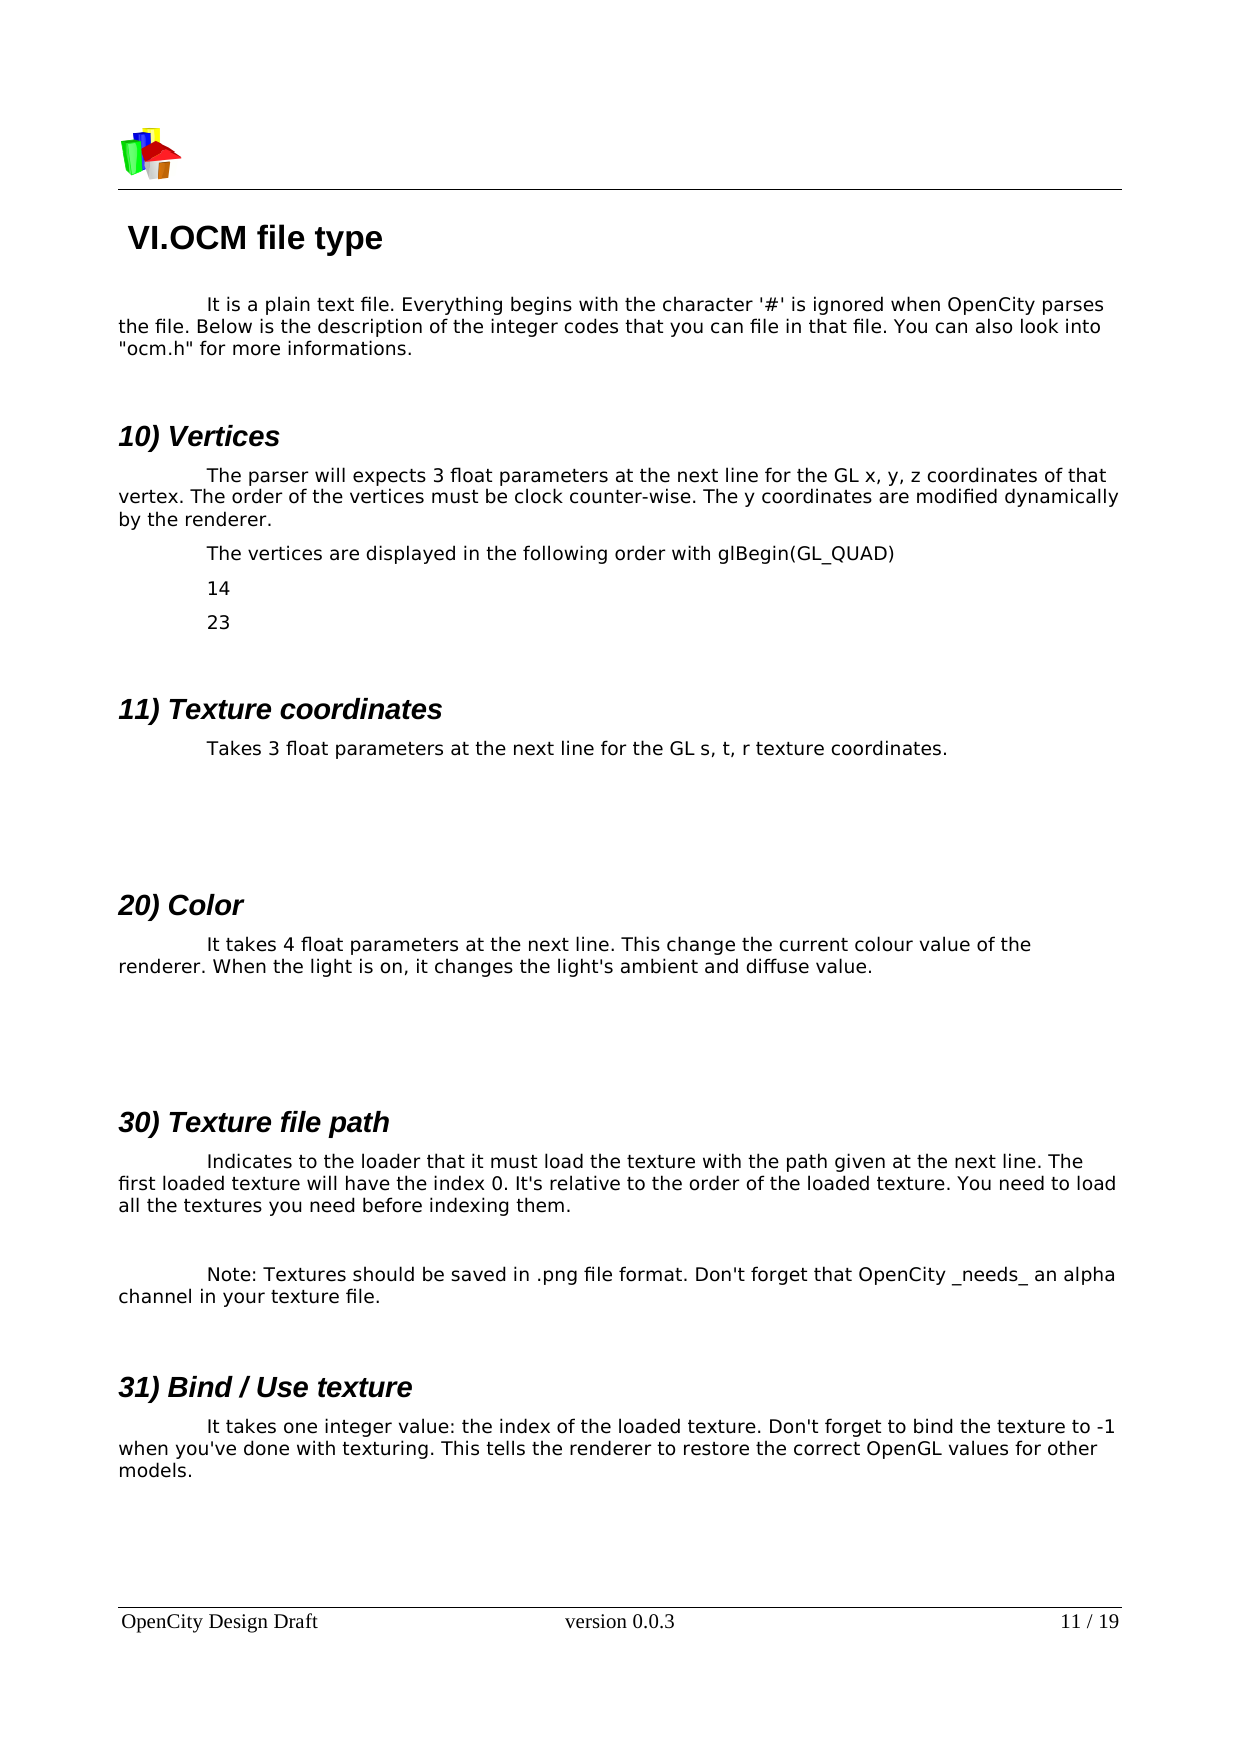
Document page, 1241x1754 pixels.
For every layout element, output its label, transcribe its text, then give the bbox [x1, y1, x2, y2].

subtitle 11) Texture coordinates [118, 693, 1122, 726]
text Indicates to the loader that it must load the texture with the path given at the next line. The first loaded texture will have the index 0. It's relative to the order of the loaded texture. You need to load all the textures you need before indexing them. [118, 1151, 1122, 1217]
picture [121, 121, 182, 186]
text Note: Textures should be saved in .png file format. Don't forget that OpenCity _needs_ an alpha channel in your texture file. [118, 1264, 1122, 1308]
text It takes 4 float parameters at the next line. This change the current colour value of the renderer. When the light is on, it changes the light's ambient and diffuse value. [118, 934, 1122, 978]
text 23 [118, 612, 1122, 634]
text 14 [118, 577, 1122, 599]
text It is a plain text file. Everything begins with the character '#' is ignored when OpenCity parses the file. Below is the description of the integer codes that you can file in that file. You can also look into "ocm.h" for more informations. [118, 294, 1122, 360]
subtitle 31) Bind / Use texture [118, 1371, 1122, 1403]
subtitle 30) Texture file path [118, 1106, 1122, 1139]
subtitle 10) Vertices [118, 419, 1122, 452]
text The vertices are displayed in the following order with glBegin(GL_QUAD) [118, 543, 1122, 565]
text Takes 3 float parameters at the next line for the GL s, t, r texture coordinates. [118, 738, 1122, 760]
text It takes one integer value: the index of the loaded texture. Don't forget to bind the texture to -1 when you've done with texturing. This tells the renderer to restore the correct OpenGL values for other models. [118, 1416, 1122, 1482]
subtitle OCM file type [118, 218, 1122, 256]
subtitle 20) Color [118, 889, 1122, 921]
text The parser will expects 3 float parameters at the next line for the GL x, y, z coordinates of that vertex. The order of the vertices must be clock counter-wise. The y coordinates are modified dynamically by the renderer. [118, 464, 1122, 530]
